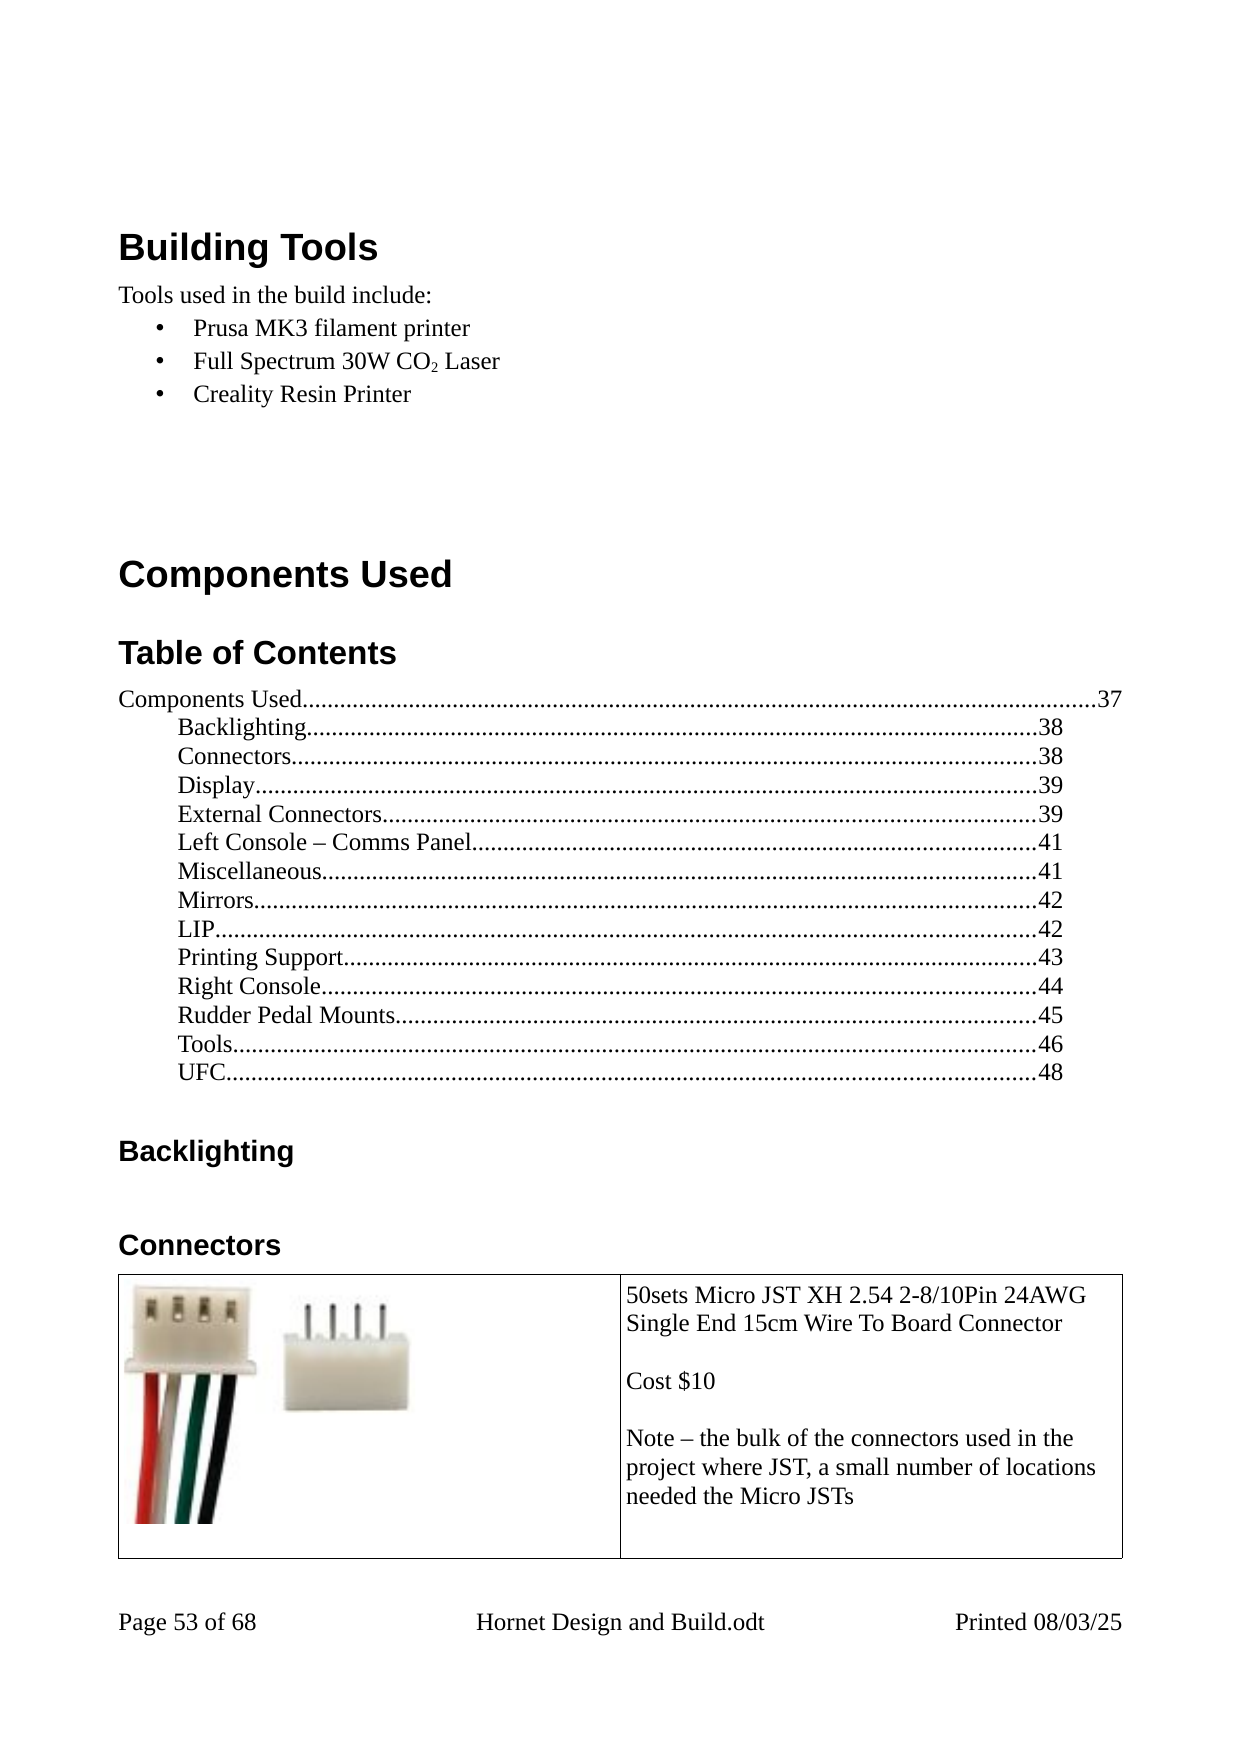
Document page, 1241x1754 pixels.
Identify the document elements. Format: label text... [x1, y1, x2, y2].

text Mirrors 42 [177, 885, 1122, 914]
subtitle Backlighting [118, 1134, 1122, 1168]
text Tools 46 [177, 1029, 1122, 1057]
picture [123, 1279, 416, 1524]
text Backlighting 38 [177, 712, 1122, 741]
text Components Used 37 [118, 684, 1122, 712]
text Display 39 [177, 770, 1122, 799]
subtitle Components Used [118, 552, 1122, 595]
text Tools used in the build include: [118, 280, 1122, 309]
text Rudder Pedal Mounts 45 [177, 1000, 1122, 1029]
table_header 50sets Micro JST XH 2.54 2-8/10Pin 24AWG Single End 15cm Wire To Board Connector Cost $10 Note – the bulk of the connectors used in the project where JST, a small number of locations needed the Micro JSTs [621, 1275, 1122, 1558]
list Creality Resin Printer [156, 379, 1122, 408]
text Connectors 38 [177, 741, 1122, 770]
text LIP 42 [177, 914, 1122, 942]
text Printing Support 43 [177, 942, 1122, 971]
subtitle Table of Contents [118, 633, 1122, 671]
text Left Console – Comms Panel 41 [177, 827, 1122, 856]
text Miscellaneous 41 [177, 856, 1122, 885]
list Full Spectrum 30W CO2 Laser [156, 346, 1122, 375]
text UFC 48 [177, 1057, 1122, 1086]
subtitle Connectors [118, 1228, 1122, 1261]
subtitle Building Tools [118, 224, 1122, 268]
list Prusa MK3 filament printer [156, 313, 1122, 342]
table_header [119, 1275, 620, 1558]
text External Connectors 39 [177, 799, 1122, 827]
text Right Console 44 [177, 971, 1122, 1000]
